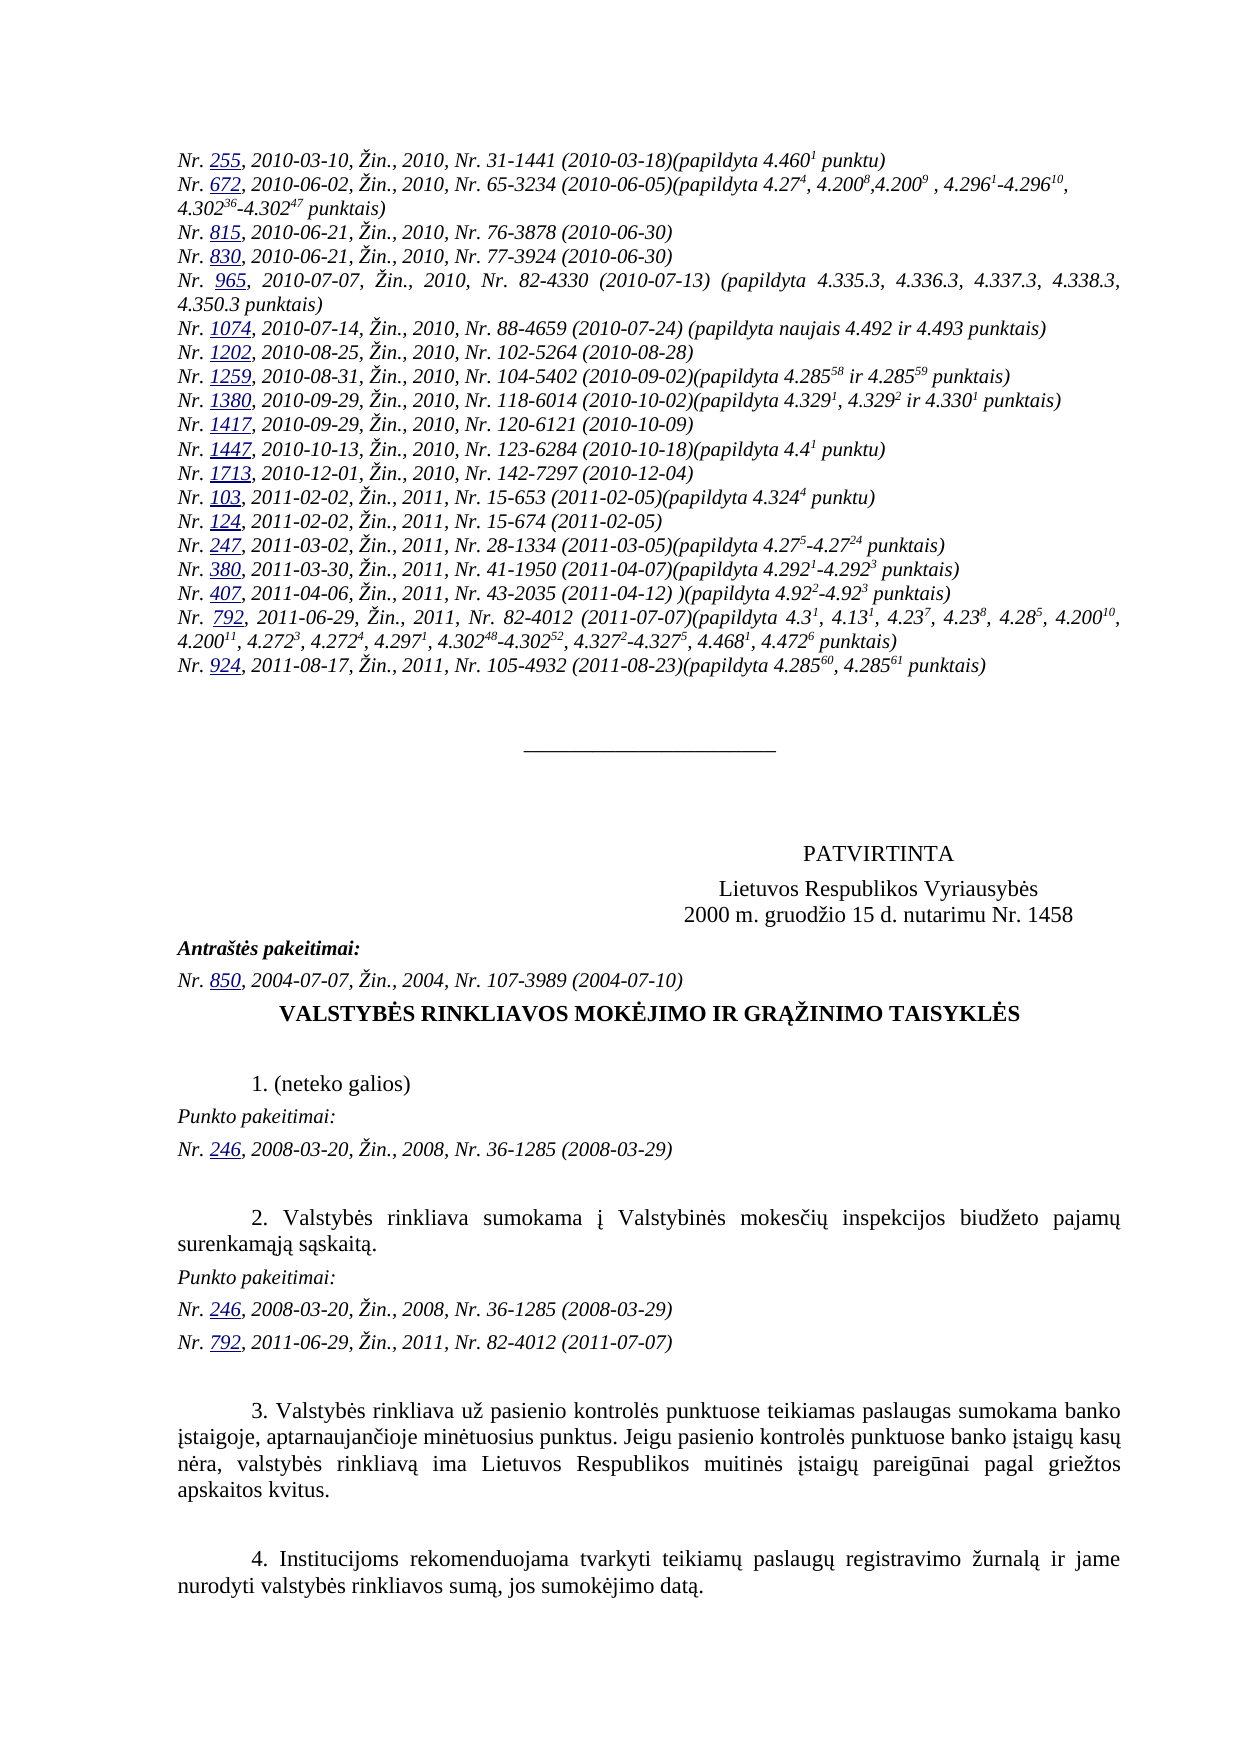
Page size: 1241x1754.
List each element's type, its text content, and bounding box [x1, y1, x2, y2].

text –––––––––––––––––––––– [177, 736, 1122, 762]
text Nr. 246, 2008-03-20, Žin., 2008, Nr. 36-1285 (2008-03-29) [177, 1137, 1122, 1161]
text Punkto pakeitimai: [177, 1104, 1122, 1128]
text Nr. 965, 2010-07-07, Žin., 2010, Nr. 82-4330 (2010-07-13) (papildyta 4.335.3, 4.336.3, 4.337.3, 4.338.3, 4.350.3 punktais) [177, 268, 1122, 316]
text Nr. 407, 2011-04-06, Žin., 2011, Nr. 43-2035 (2011-04-12) )(papildyta 4.922-4.923 punktais) [177, 581, 1122, 605]
text Nr. 1447, 2010-10-13, Žin., 2010, Nr. 123-6284 (2010-10-18)(papildyta 4.41 punktu) [177, 436, 1122, 461]
text Nr. 1417, 2010-09-29, Žin., 2010, Nr. 120-6121 (2010-10-09) [177, 412, 1122, 436]
text Punkto pakeitimai: [177, 1265, 1122, 1289]
text Nr. 255, 2010-03-10, Žin., 2010, Nr. 31-1441 (2010-03-18)(papildyta 4.4601 punktu) [177, 148, 1122, 172]
text Nr. 1380, 2010-09-29, Žin., 2010, Nr. 118-6014 (2010-10-02)(papildyta 4.3291, 4.3292 ir 4.3301 punktais) [177, 388, 1122, 412]
text Antraštės pakeitimai: [177, 936, 1122, 960]
text VALSTYBĖS RINKLIAVOS MOKĖJIMO IR GRĄŽINIMO TAISYKLĖS [177, 1000, 1122, 1027]
text Nr. 246, 2008-03-20, Žin., 2008, Nr. 36-1285 (2008-03-29) [177, 1297, 1122, 1321]
text 2. Valstybės rinkliava sumokama į Valstybinės mokesčių inspekcijos biudžeto pajamų surenkamąją sąskaitą. [177, 1204, 1122, 1257]
text Nr. 792, 2011-06-29, Žin., 2011, Nr. 82-4012 (2011-07-07)(papildyta 4.31, 4.131, 4.237, 4.238, 4.285, 4.20010, 4.20011, 4.2723, 4.2724, 4.2971, 4.30248-4.30252, 4.3272-4.3275, 4.4681, 4.4726 punktais) [177, 605, 1122, 653]
text Nr. 850, 2004-07-07, Žin., 2004, Nr. 107-3989 (2004-07-10) [177, 968, 1122, 992]
text Nr. 380, 2011-03-30, Žin., 2011, Nr. 41-1950 (2011-04-07)(papildyta 4.2921-4.2923 punktais) [177, 557, 1122, 581]
text 1. (neteko galios) [177, 1070, 1122, 1096]
text Nr. 1074, 2010-07-14, Žin., 2010, Nr. 88-4659 (2010-07-24) (papildyta naujais 4.492 ir 4.493 punktais) [177, 316, 1122, 340]
text 3. Valstybės rinkliava už pasienio kontrolės punktuose teikiamas paslaugas sumokama banko įstaigoje, aptarnaujančioje minėtuosius punktus. Jeigu pasienio kontrolės punktuose banko įstaigų kasų nėra, valstybės rinkliavą ima Lietuvos Respublikos muitinės įstaigų pareigūnai pagal griežtos apskaitos kvitus. [177, 1397, 1122, 1502]
text Nr. 792, 2011-06-29, Žin., 2011, Nr. 82-4012 (2011-07-07) [177, 1330, 1122, 1354]
text Nr. 1202, 2010-08-25, Žin., 2010, Nr. 102-5264 (2010-08-28) [177, 340, 1122, 364]
text Patvirtinta [635, 840, 1122, 866]
text Nr. 672, 2010-06-02, Žin., 2010, Nr. 65-3234 (2010-06-05)(papildyta 4.274, 4.2008,4.2009 , 4.2961-4.29610, 4.30236-4.30247 punktais) [177, 172, 1122, 220]
text Nr. 924, 2011-08-17, Žin., 2011, Nr. 105-4932 (2011-08-23)(papildyta 4.28560, 4.28561 punktais) [177, 653, 1122, 677]
text Nr. 103, 2011-02-02, Žin., 2011, Nr. 15-653 (2011-02-05)(papildyta 4.3244 punktu) [177, 484, 1122, 509]
text Nr. 247, 2011-03-02, Žin., 2011, Nr. 28-1334 (2011-03-05)(papildyta 4.275-4.2724 punktais) [177, 533, 1122, 557]
text Nr. 1259, 2010-08-31, Žin., 2010, Nr. 104-5402 (2010-09-02)(papildyta 4.28558 ir 4.28559 punktais) [177, 364, 1122, 388]
text Nr. 1713, 2010-12-01, Žin., 2010, Nr. 142-7297 (2010-12-04) [177, 461, 1122, 484]
text 4. Institucijoms rekomenduojama tvarkyti teikiamų paslaugų registravimo žurnalą ir jame nurodyti valstybės rinkliavos sumą, jos sumokėjimo datą. [177, 1545, 1122, 1598]
text Nr. 124, 2011-02-02, Žin., 2011, Nr. 15-674 (2011-02-05) [177, 509, 1122, 533]
text Lietuvos Respublikos Vyriausybės 2000 m. gruodžio 15 d. nutarimu Nr. 1458 [635, 874, 1122, 927]
text Nr. 830, 2010-06-21, Žin., 2010, Nr. 77-3924 (2010-06-30) [177, 244, 1122, 268]
text Nr. 815, 2010-06-21, Žin., 2010, Nr. 76-3878 (2010-06-30) [177, 220, 1122, 244]
